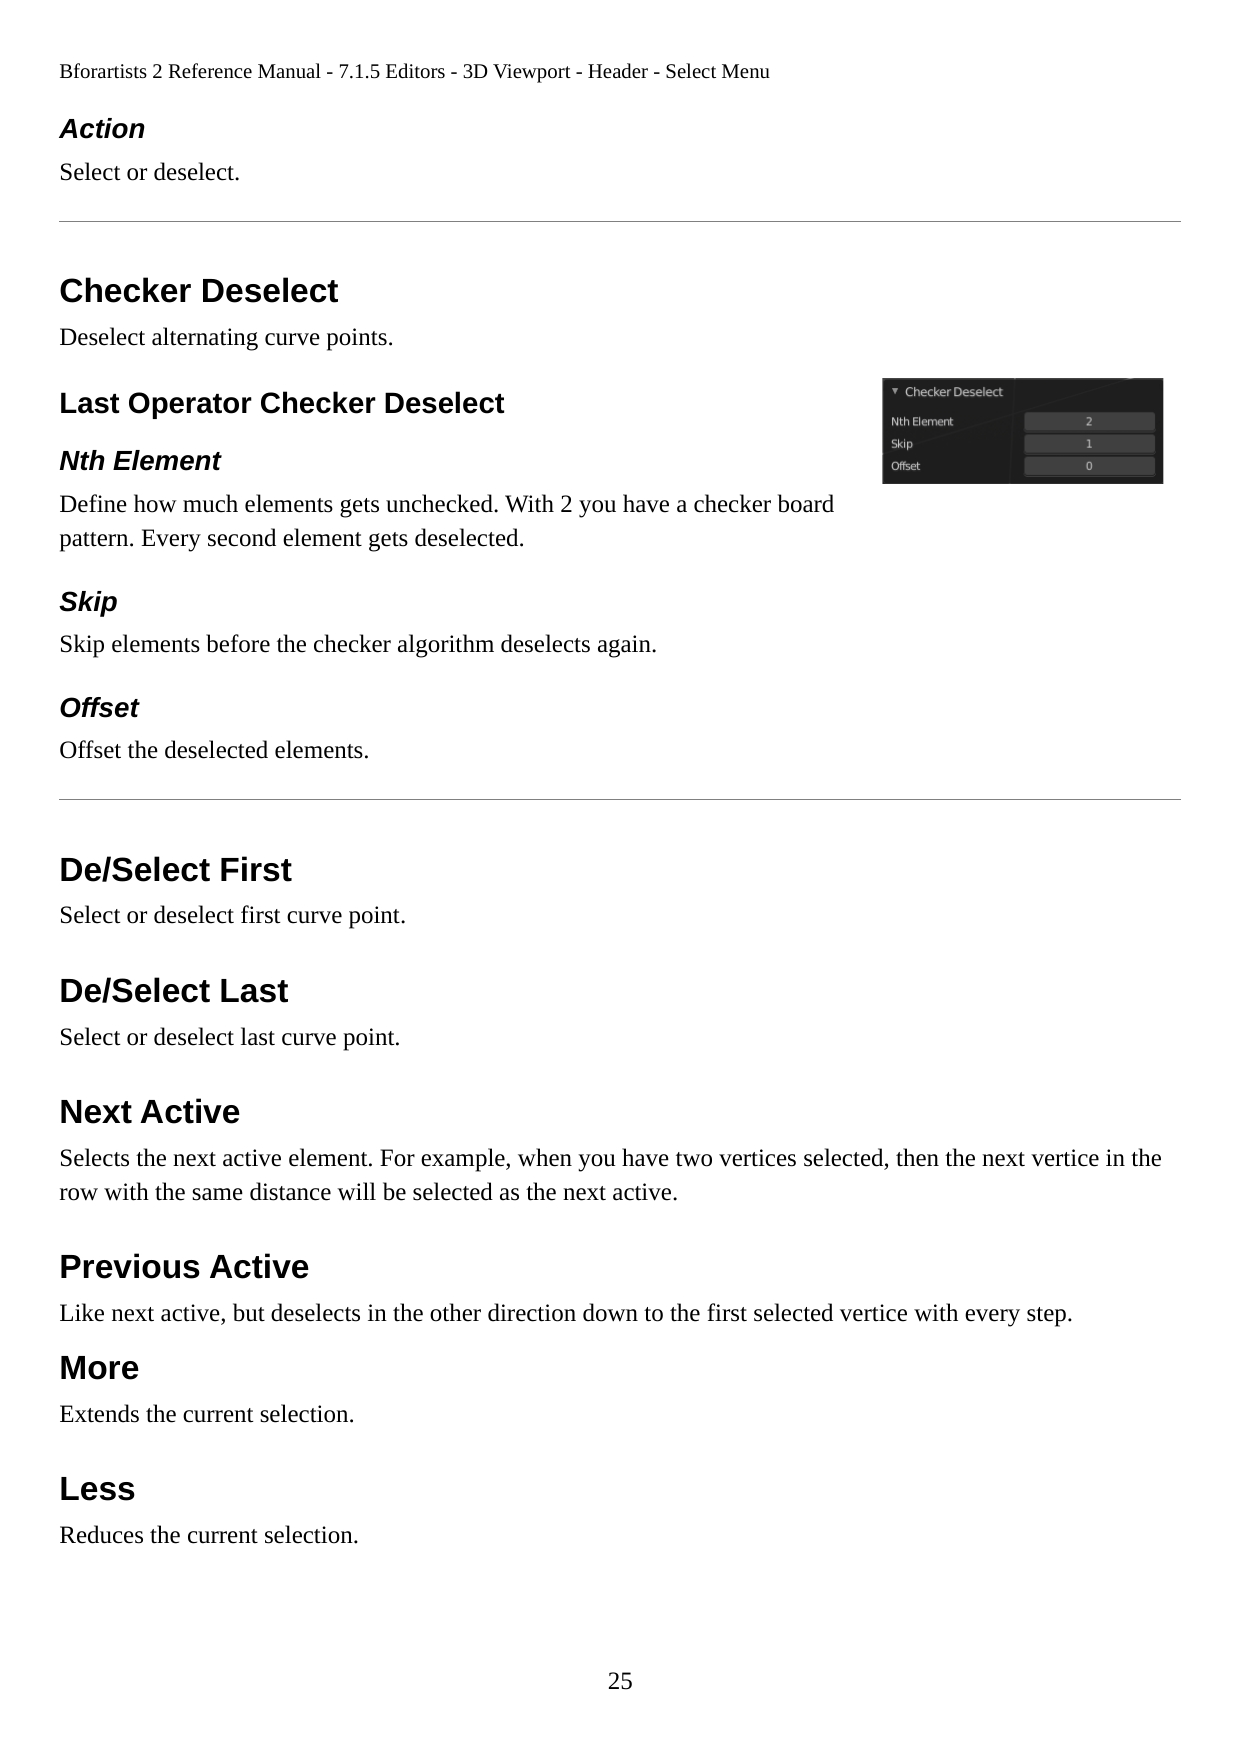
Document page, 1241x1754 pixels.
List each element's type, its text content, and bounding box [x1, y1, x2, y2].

text Deselect alternating curve points. [59, 322, 1181, 351]
text Select or deselect last curve point. [59, 1022, 1181, 1050]
subtitle De/Select First [59, 849, 1181, 888]
text Select or deselect first curve point. [59, 901, 1181, 929]
subtitle Less [59, 1469, 1181, 1507]
text Reduces the current selection. [59, 1520, 1181, 1549]
subtitle De/Select Last [59, 970, 1181, 1009]
text Extends the current selection. [59, 1399, 1181, 1428]
text Select or deselect. [59, 157, 1181, 186]
text Define how much elements gets unchecked. With 2 you have a checker board pattern. Every second element gets deselected. [59, 489, 1181, 552]
subtitle Skip [59, 585, 1181, 617]
subtitle Offset [59, 691, 1181, 723]
subtitle More [59, 1348, 1181, 1386]
subtitle Next Active [59, 1091, 1181, 1130]
text Skip elements before the checker algorithm deselects again. [59, 629, 1181, 658]
text Selects the next active element. For example, when you have two vertices selected, then the next vertice in the row with the same distance will be selected as the next active. [59, 1143, 1181, 1206]
subtitle Last Operator Checker Deselect [59, 386, 882, 419]
subtitle Previous Active [59, 1247, 1181, 1286]
subtitle [1164, 444, 1181, 476]
text Offset the deselected elements. [59, 735, 1181, 764]
subtitle Nth Element [59, 444, 882, 476]
text Like next active, but deselects in the other direction down to the first selected vertice with every step. [59, 1298, 1181, 1327]
subtitle Checker Deselect [59, 271, 1181, 310]
subtitle Action [59, 113, 1181, 144]
picture [882, 378, 1164, 484]
